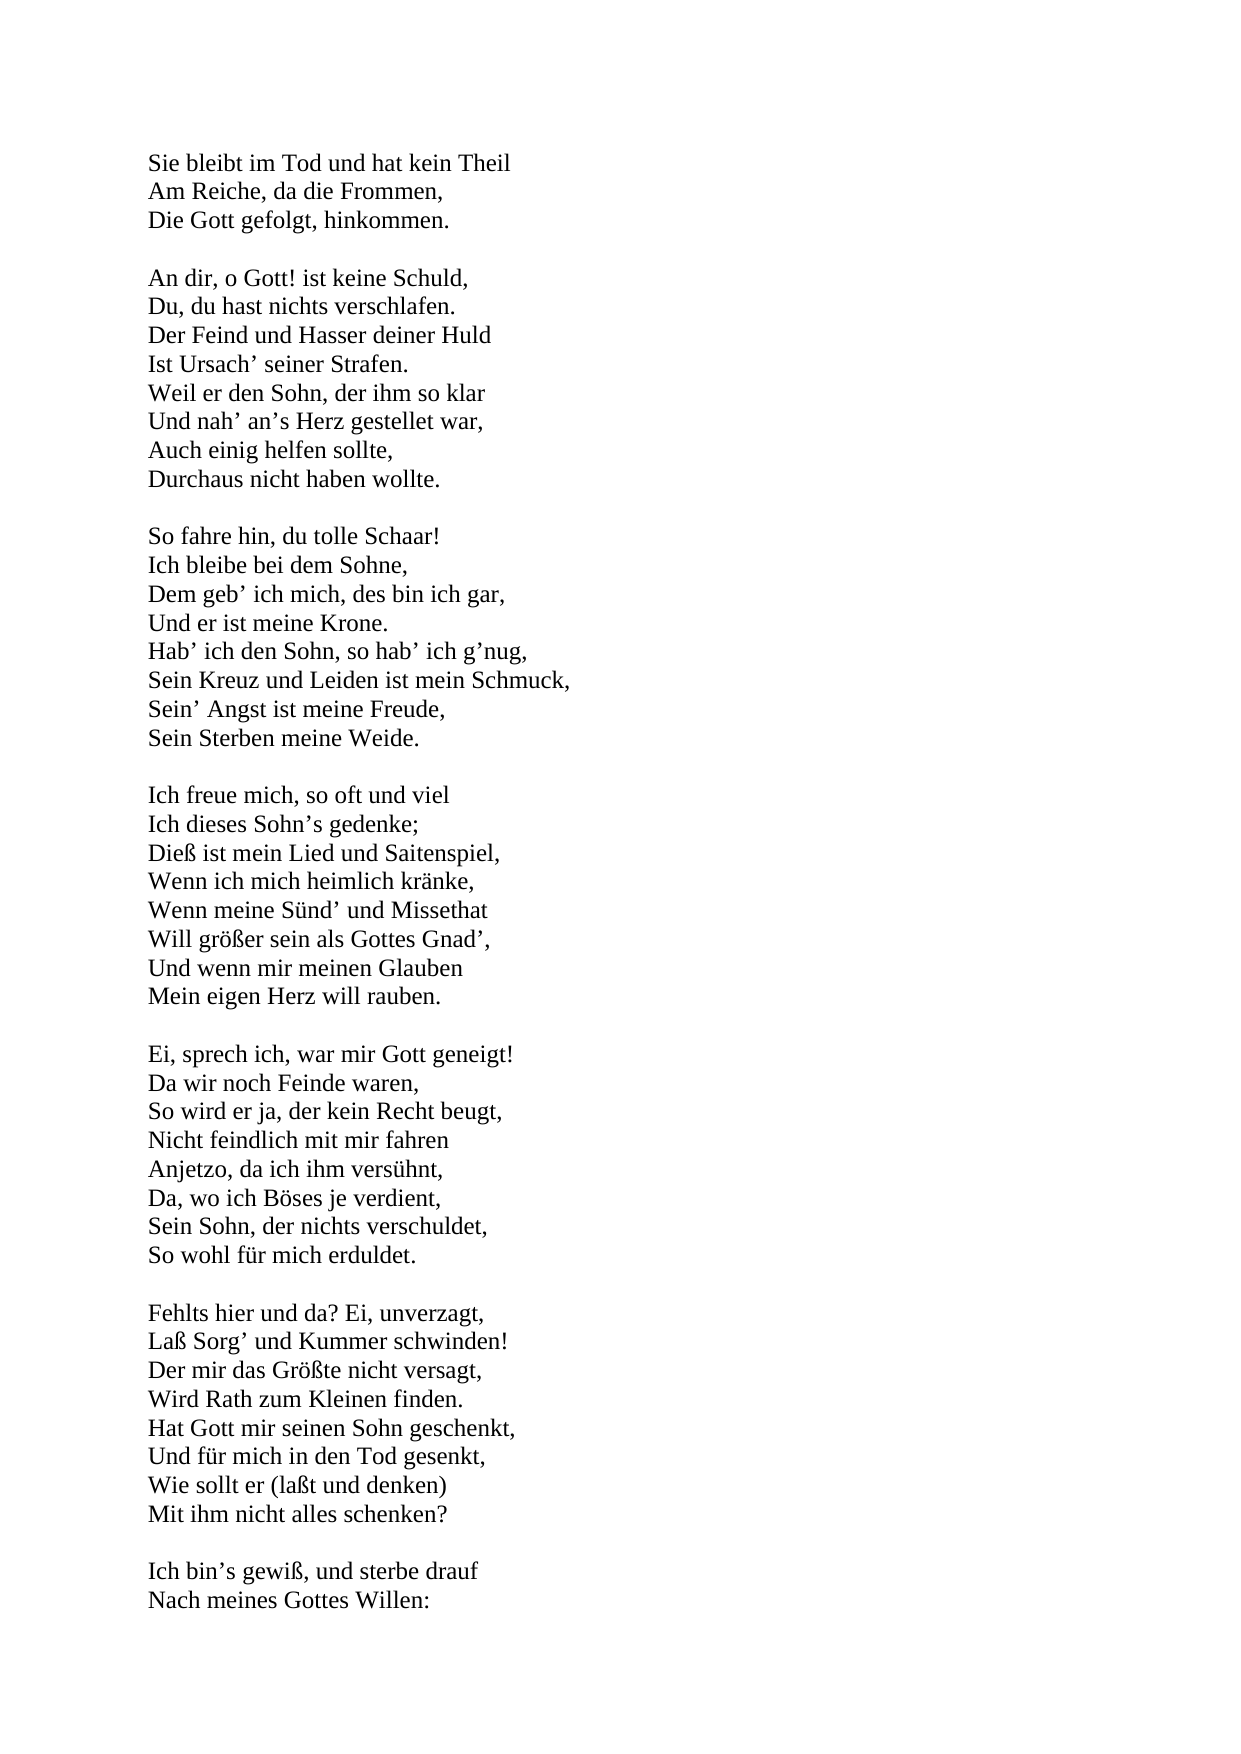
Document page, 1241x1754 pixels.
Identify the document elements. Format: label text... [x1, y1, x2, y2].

text Und nah’ an’s Herz gestellet war, [148, 406, 1093, 435]
text Ist Ursach’ seiner Strafen. [148, 349, 1093, 378]
text Der Feind und Hasser deiner Huld [148, 320, 1093, 349]
text Am Reiche, da die Frommen, [148, 176, 1093, 205]
text An dir, o Gott! ist keine Schuld, [148, 263, 1093, 291]
text Durchaus nicht haben wollte. [148, 464, 1093, 493]
text Nicht feindlich mit mir fahren [148, 1125, 1093, 1154]
text Wenn ich mich heimlich kränke, [148, 866, 1093, 895]
text Mit ihm nicht alles schenken? [148, 1499, 1093, 1528]
text Und er ist meine Krone. [148, 608, 1093, 636]
text Da, wo ich Böses je verdient, [148, 1183, 1093, 1211]
text Wie sollt er (laßt und denken) [148, 1470, 1093, 1499]
text Und für mich in den Tod gesenkt, [148, 1441, 1093, 1470]
text Sein Kreuz und Leiden ist mein Schmuck, [148, 665, 1093, 694]
text Sein Sohn, der nichts verschuldet, [148, 1211, 1093, 1240]
text Sein Sterben meine Weide. [148, 723, 1093, 751]
text Hab’ ich den Sohn, so hab’ ich g’nug, [148, 636, 1093, 665]
text Laß Sorg’ und Kummer schwinden! [148, 1326, 1093, 1355]
text Ich bleibe bei dem Sohne, [148, 550, 1093, 579]
text Dieß ist mein Lied und Saitenspiel, [148, 838, 1093, 866]
text Will größer sein als Gottes Gnad’, [148, 924, 1093, 953]
text Ich bin’s gewiß, und sterbe drauf [148, 1556, 1093, 1585]
text So wohl für mich erduldet. [148, 1240, 1093, 1269]
text Da wir noch Feinde waren, [148, 1068, 1093, 1096]
text So fahre hin, du tolle Schaar! [148, 521, 1093, 550]
text Du, du hast nichts verschlafen. [148, 291, 1093, 320]
text Ich freue mich, so oft und viel [148, 780, 1093, 809]
text Der mir das Größte nicht versagt, [148, 1355, 1093, 1384]
text Weil er den Sohn, der ihm so klar [148, 378, 1093, 406]
text Die Gott gefolgt, hinkommen. [148, 205, 1093, 234]
text Nach meines Gottes Willen: [148, 1585, 1093, 1614]
text Wird Rath zum Kleinen finden. [148, 1384, 1093, 1413]
text Sie bleibt im Tod und hat kein Theil [148, 148, 1093, 176]
text Hat Gott mir seinen Sohn geschenkt, [148, 1413, 1093, 1441]
text Mein eigen Herz will rauben. [148, 981, 1093, 1010]
text Fehlts hier und da? Ei, unverzagt, [148, 1298, 1093, 1326]
text So wird er ja, der kein Recht beugt, [148, 1096, 1093, 1125]
text Und wenn mir meinen Glauben [148, 953, 1093, 981]
text Wenn meine Sünd’ und Missethat [148, 895, 1093, 924]
text Dem geb’ ich mich, des bin ich gar, [148, 579, 1093, 608]
text Auch einig helfen sollte, [148, 435, 1093, 464]
text Ei, sprech ich, war mir Gott geneigt! [148, 1039, 1093, 1068]
text Anjetzo, da ich ihm versühnt, [148, 1154, 1093, 1183]
text Ich dieses Sohn’s gedenke; [148, 809, 1093, 838]
text Sein’ Angst ist meine Freude, [148, 694, 1093, 723]
